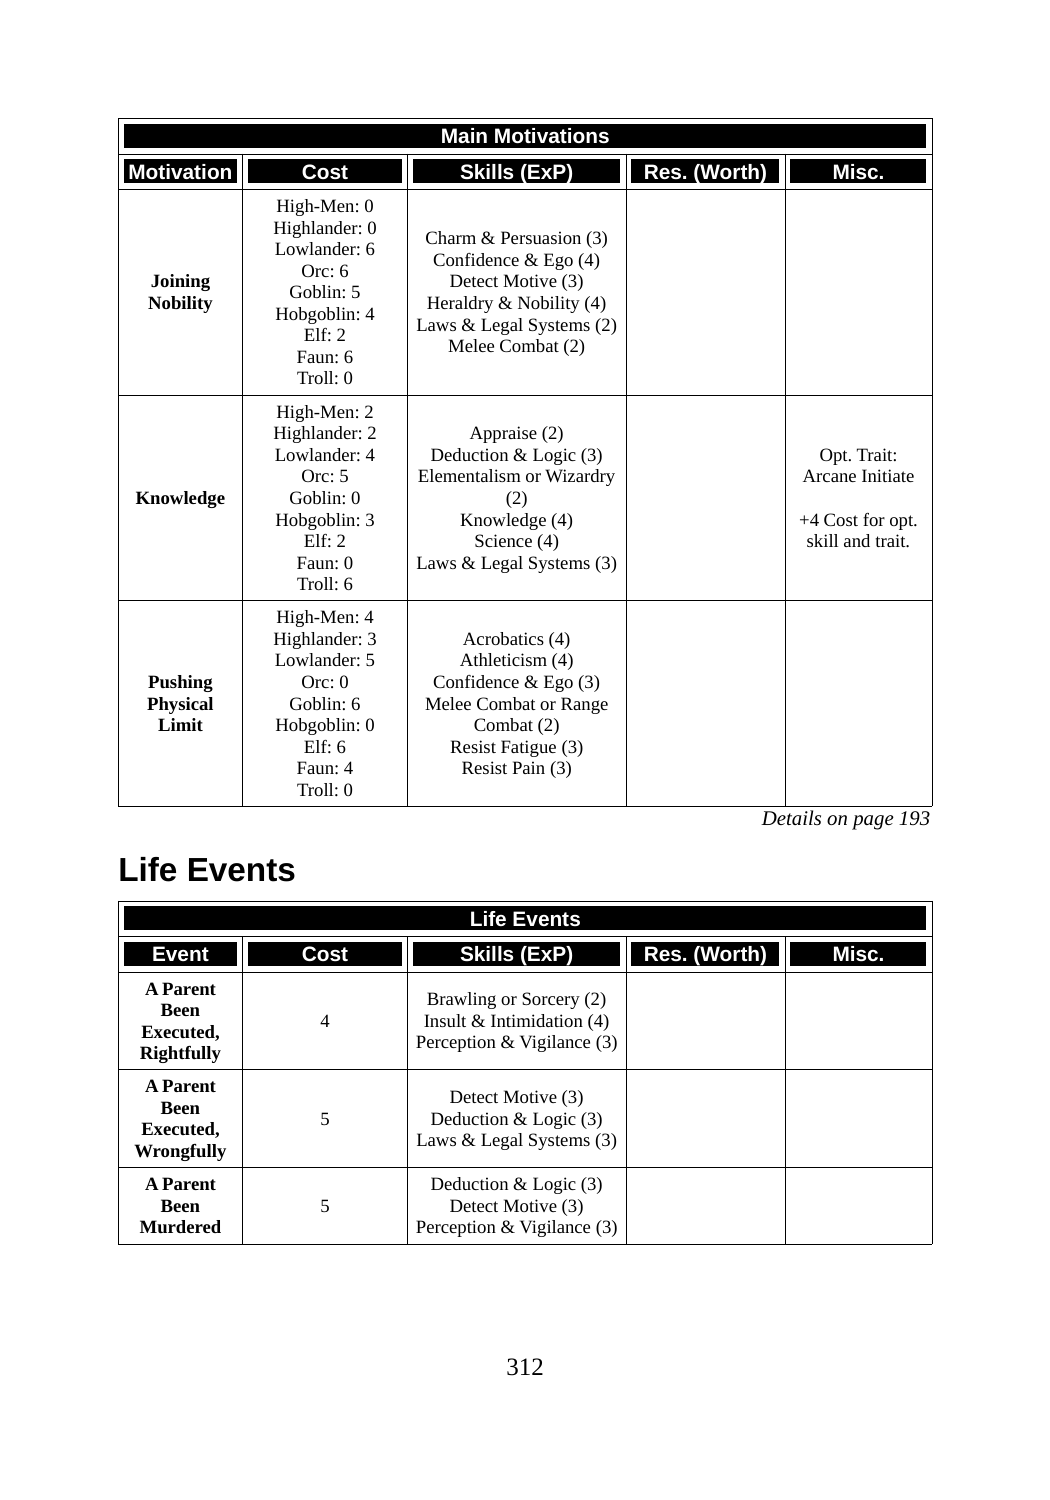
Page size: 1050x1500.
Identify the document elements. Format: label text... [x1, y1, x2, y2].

table_cell Detect Motive (3) Deduction & Logic (3) Laws & Legal Systems (3) [408, 1070, 626, 1167]
table_cell [627, 396, 785, 600]
table_cell Motivation [119, 155, 242, 189]
table_header Life Events [119, 902, 932, 936]
table_cell [627, 973, 785, 1069]
table_cell Joining Nobility [119, 190, 242, 395]
table_cell Brawling or Sorcery (2) Insult & Intimidation (4) Perception & Vigilance (3) [408, 973, 626, 1069]
table_cell Knowledge [119, 396, 242, 600]
table_cell High-Men: 0 Highlander: 0 Lowlander: 6 Orc: 6 Goblin: 5 Hobgoblin: 4 Elf: 2 Faun: 6 Troll: 0 [243, 190, 407, 395]
table_cell 5 [243, 1168, 407, 1243]
table_cell [627, 190, 785, 395]
table_cell Misc. [786, 937, 932, 972]
table_cell Appraise (2) Deduction & Logic (3) Elementalism or Wizardry (2) Knowledge (4) Science (4) Laws & Legal Systems (3) [408, 396, 626, 600]
table_cell Cost [243, 937, 407, 972]
table_cell 4 [243, 973, 407, 1069]
table_cell A Parent Been Murdered [119, 1168, 242, 1243]
table_cell Cost [243, 155, 407, 189]
table_cell Acrobatics (4) Athleticism (4) Confidence & Ego (3) Melee Combat or Range Combat (2) Resist Fatigue (3) Resist Pain (3) [408, 601, 626, 806]
table_cell Pushing Physical Limit [119, 601, 242, 806]
table_cell [786, 1070, 932, 1167]
table_cell A Parent Been Executed, Wrongfully [119, 1070, 242, 1167]
table_cell Opt. Trait: Arcane Initiate +4 Cost for opt. skill and trait. [786, 396, 932, 600]
table_cell Skills (ExP) [408, 155, 626, 189]
table_cell Charm & Persuasion (3) Confidence & Ego (4) Detect Motive (3) Heraldry & Nobility (4) Laws & Legal Systems (2) Melee Combat (2) [408, 190, 626, 395]
table_cell Event [119, 937, 242, 972]
table_cell [627, 1070, 785, 1167]
table_cell [627, 601, 785, 806]
table_cell [786, 190, 932, 395]
table_cell Res. (Worth) [627, 155, 785, 189]
table_cell Skills (ExP) [408, 937, 626, 972]
table_cell Res. (Worth) [627, 937, 785, 972]
table_cell [786, 1168, 932, 1243]
table_cell A Parent Been Executed, Rightfully [119, 973, 242, 1069]
table_cell [627, 1168, 785, 1243]
table_cell Deduction & Logic (3) Detect Motive (3) Perception & Vigilance (3) [408, 1168, 626, 1243]
table_cell [786, 973, 932, 1069]
subtitle Life Events [118, 849, 932, 888]
table_cell High-Men: 4 Highlander: 3 Lowlander: 5 Orc: 0 Goblin: 6 Hobgoblin: 0 Elf: 6 Faun: 4 Troll: 0 [243, 601, 407, 806]
table_header Main Motivations [119, 119, 932, 154]
subtitle Details on page 193 [118, 807, 932, 830]
table_cell 5 [243, 1070, 407, 1167]
table_cell [786, 601, 932, 806]
table_cell Misc. [786, 155, 932, 189]
table_cell High-Men: 2 Highlander: 2 Lowlander: 4 Orc: 5 Goblin: 0 Hobgoblin: 3 Elf: 2 Faun: 0 Troll: 6 [243, 396, 407, 600]
